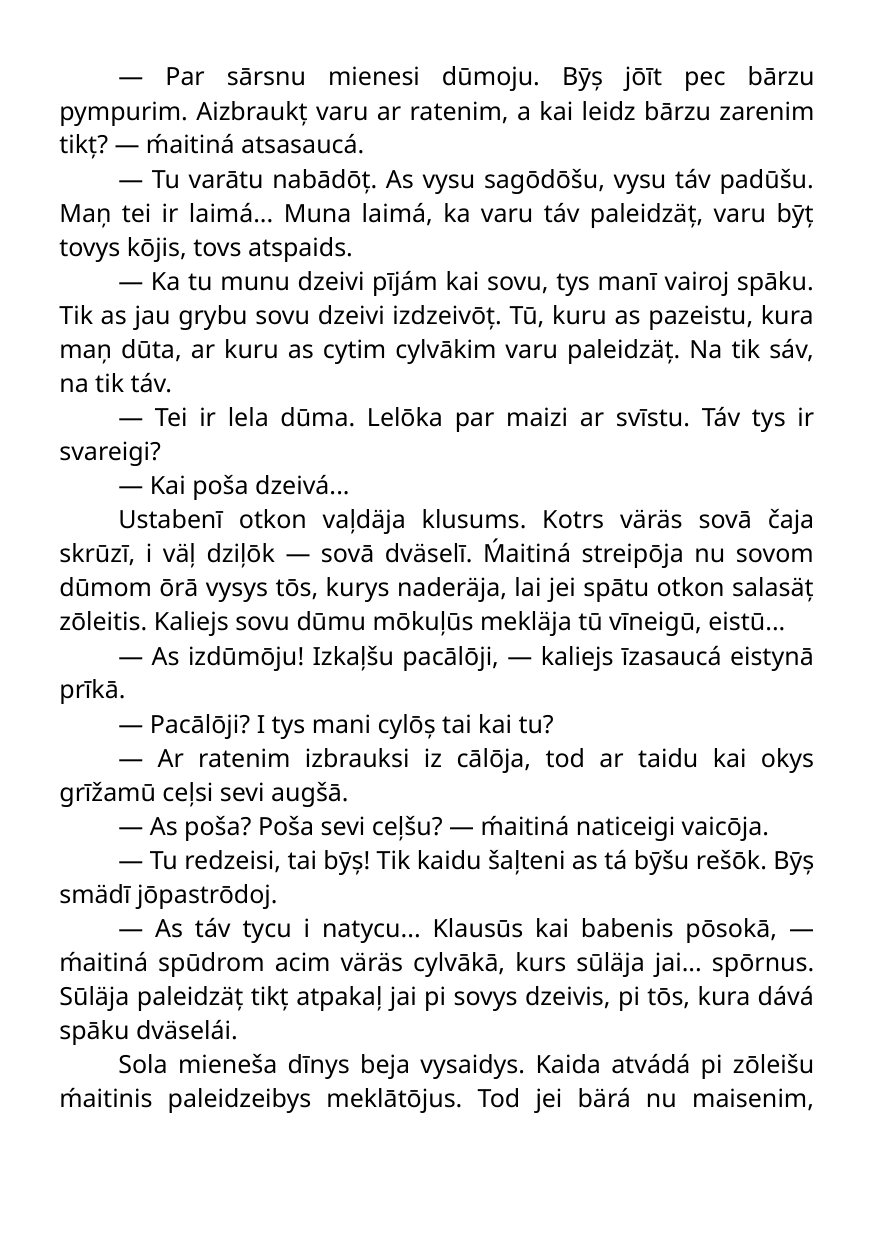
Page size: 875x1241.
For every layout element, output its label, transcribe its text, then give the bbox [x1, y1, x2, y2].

text — Ar ratenim izbrauksi iz cālōja, tod ar taidu kai okys grīžamū ceļsi sevi augšā. [59, 740, 815, 808]
text Ustabenī otkon vaļdäja klusums. Kotrs väräs sovā čaja skrūzī, i väļ dziļōk — sovā dväselī. Ḿaitiná streipōja nu sovom dūmom ōrā vysys tōs, kurys naderäja, lai jei spātu otkon salasäț zōleitis. Kaliejs sovu dūmu mōkuļūs mekläja tū vīneigū, eistū... [59, 502, 815, 638]
text — Kai poša dzeivá... [59, 468, 815, 502]
text — Tei ir lela dūma. Lelōka par maizi ar svīstu. Táv tys ir svareigi? [59, 400, 815, 468]
text — Par sārsnu mienesi dūmoju. Bȳș jōīt pec bārzu pympurim. Aizbraukț varu ar ratenim, a kai leidz bārzu zarenim tikț? — ḿaitiná atsasaucá. [59, 59, 815, 161]
text — As táv tycu i natycu... Klausūs kai babenis pōsokā, — ḿaitiná spūdrom acim väräs cylvākā, kurs sūläja jai... spōrnus. Sūläja paleidzäț tikț atpakaļ jai pi sovys dzeivis, pi tōs, kura dává spāku dväselái. [59, 911, 815, 1047]
text Sola mieneša dīnys beja vysaidys. Kaida atvádá pi zōleišu ḿaitinis paleidzeibys meklātōjus. Tod jei bärá nu maisenim, [59, 1047, 815, 1115]
text — As izdūmōju! Izkaļšu pacālōji, — kaliejs īzasaucá eistynā prīkā. [59, 638, 815, 706]
text — Tu varātu nabādōț. As vysu sagōdōšu, vysu táv padūšu. Maņ tei ir laimá... Muna laimá, ka varu táv paleidzäț, varu bȳț tovys kōjis, tovs atspaids. [59, 161, 815, 263]
text — Pacālōji? I tys mani cylōș tai kai tu? [59, 706, 815, 740]
text — As poša? Poša sevi ceļšu? — ḿaitiná naticeigi vaicōja. [59, 808, 815, 842]
text — Ka tu munu dzeivi pījám kai sovu, tys manī vairoj spāku. Tik as jau grybu sovu dzeivi izdzeivōț. Tū, kuru as pazeistu, kura maņ dūta, ar kuru as cytim cylvākim varu paleidzäț. Na tik sáv, na tik táv. [59, 263, 815, 400]
text — Tu redzeisi, tai bȳș! Tik kaidu šaļteni as tá bȳšu rešōk. Bȳș smädī jōpastrōdoj. [59, 842, 815, 911]
